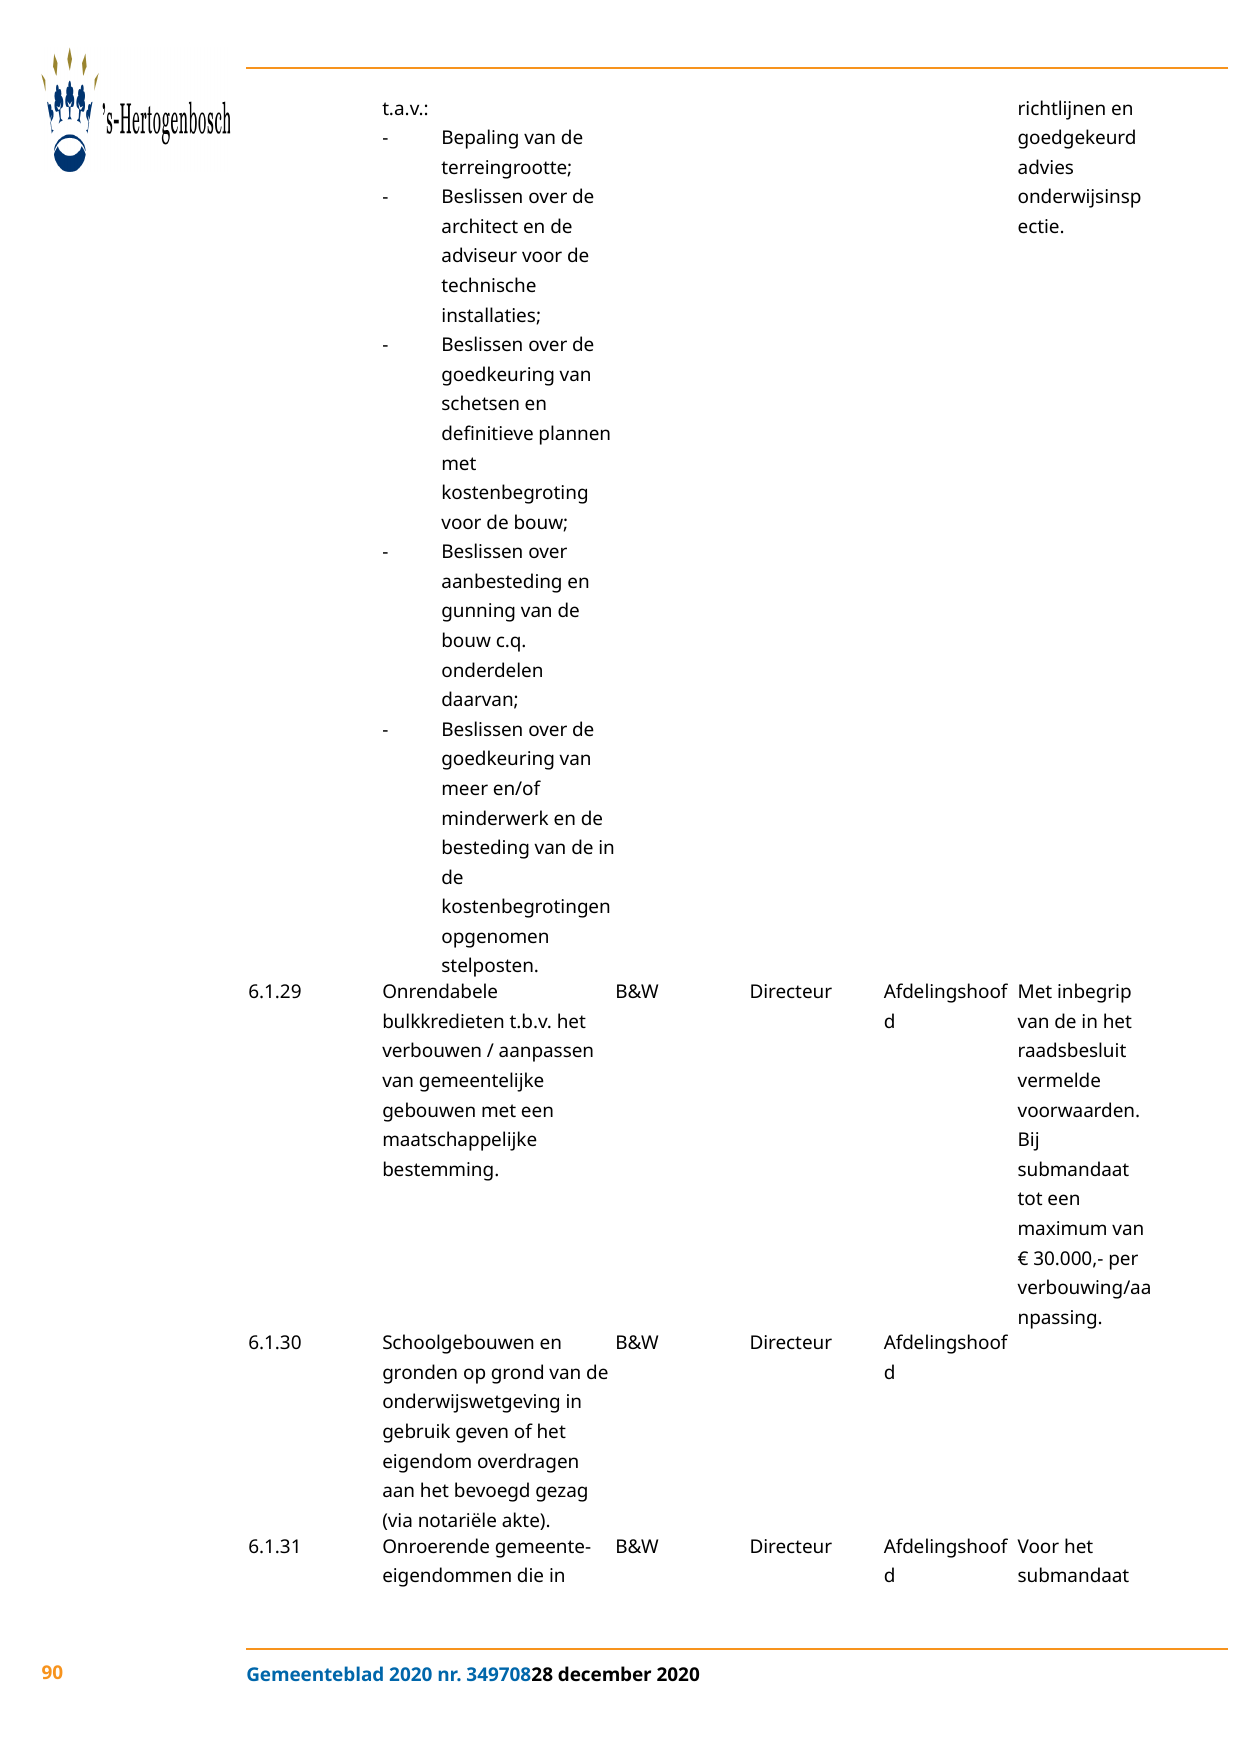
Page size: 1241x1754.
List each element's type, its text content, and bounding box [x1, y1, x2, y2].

table_cell [1018, 1330, 1152, 1533]
table_cell richtlijnen en goedgekeurd advies onderwijsinspectie. [1018, 95, 1152, 978]
table_cell Onrendabele bulkkredieten t.b.v. het verbouwen / aanpassen van gemeentelijke gebouwen met een maatschappelijke bestemming. [382, 979, 615, 1329]
table_cell Onroerende gemeente-eigendommen die in [382, 1533, 615, 1588]
table_cell Directeur [749, 1330, 883, 1533]
table_cell B&W [615, 1330, 749, 1533]
table_cell Voor het submandaat [1018, 1533, 1152, 1588]
table_cell t.a.v.: Bepaling van de terreingrootte; Beslissen over de architect en de adviseur voor de technische installaties; Beslissen over de goedkeuring van schetsen en definitieve plannen met kostenbegroting voor de bouw; Beslissen over aanbesteding en gunning van de bouw c.q. onderdelen daarvan; Beslissen over de goedkeuring van meer en/of minderwerk en de besteding van de in de kostenbegrotingen opgenomen stelposten. [382, 95, 615, 978]
table_cell B&W [615, 979, 749, 1329]
table_cell [248, 95, 382, 978]
picture [41, 47, 231, 172]
table_cell Met inbegrip van de in het raadsbesluit vermelde voorwaarden. Bij submandaat tot een maximum van € 30.000,- per verbouwing/aanpassing. [1018, 979, 1152, 1329]
table_cell Directeur [749, 979, 883, 1329]
table_cell Directeur [749, 1533, 883, 1588]
table_cell 6.1.29 [248, 979, 382, 1329]
table_cell [884, 95, 1017, 978]
table_cell B&W [615, 1533, 749, 1588]
table_cell Afdelingshoofd [884, 979, 1017, 1329]
table_cell [615, 95, 749, 978]
table_cell 6.1.30 [248, 1330, 382, 1533]
table_cell Afdelingshoofd [884, 1533, 1017, 1588]
table_cell 6.1.31 [248, 1533, 382, 1588]
table_cell [749, 95, 883, 978]
table_cell Schoolgebouwen en gronden op grond van de onderwijswetgeving in gebruik geven of het eigendom overdragen aan het bevoegd gezag (via notariële akte). [382, 1330, 615, 1533]
table_cell Afdelingshoofd [884, 1330, 1017, 1533]
